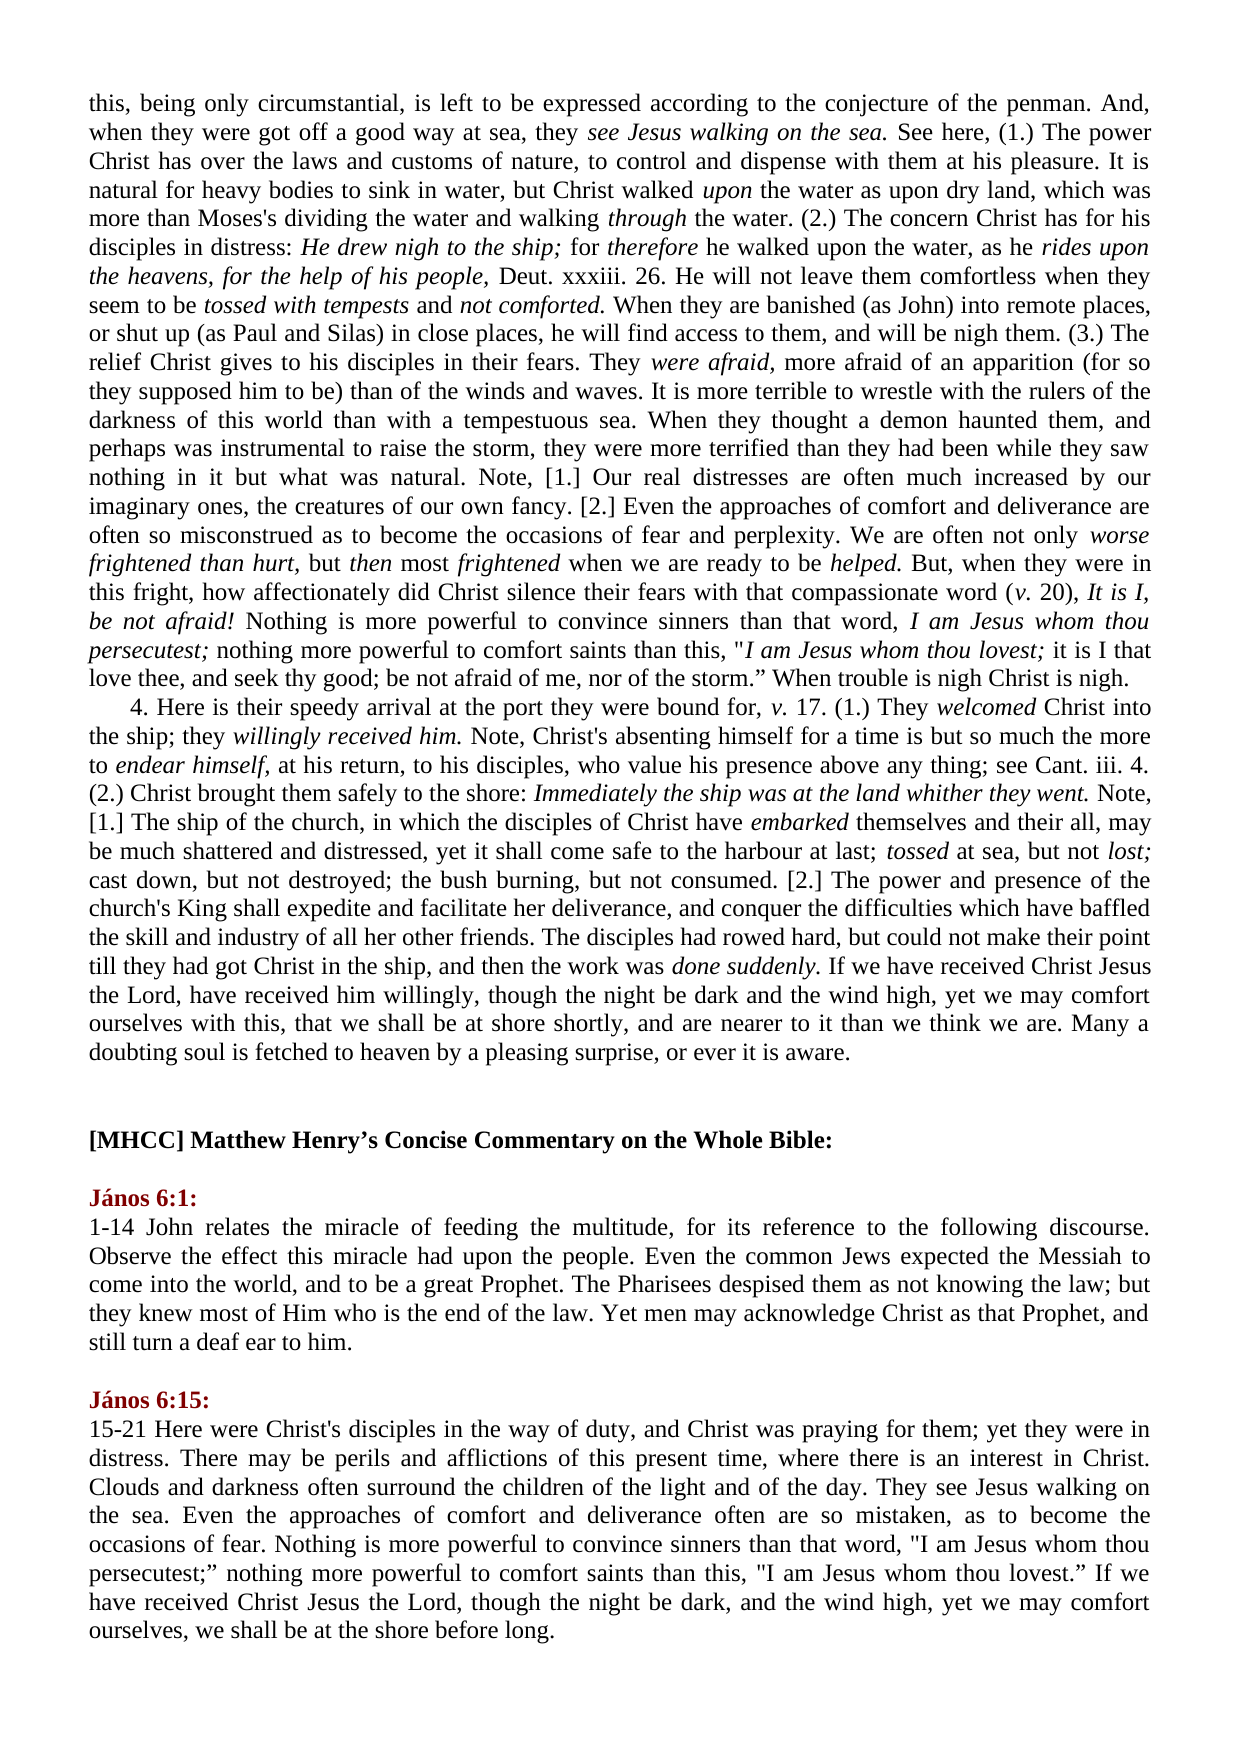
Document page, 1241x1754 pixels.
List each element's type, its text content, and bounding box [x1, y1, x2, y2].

text János 6:15: [88, 1385, 1152, 1414]
text 15-21 Here were Christ's disciples in the way of duty, and Christ was praying for them; yet they were in distress. There may be perils and afflictions of this present time, where there is an interest in Christ. Clouds and darkness often surround the children of the light and of the day. They see Jesus walking on the sea. Even the approaches of comfort and deliverance often are so mistaken, as to become the occasions of fear. Nothing is more powerful to convince sinners than that word, "I am Jesus whom thou persecutest;” nothing more powerful to comfort saints than this, "I am Jesus whom thou lovest.” If we have received Christ Jesus the Lord, though the night be dark, and the wind high, yet we may comfort ourselves, we shall be at the shore before long. [88, 1414, 1152, 1644]
text János 6:1: [88, 1183, 1152, 1212]
text 4. Here is their speedy arrival at the port they were bound for, v. 17. (1.) They welcomed Christ into the ship; they willingly received him. Note, Christ's absenting himself for a time is but so much the more to endear himself, at his return, to his disciples, who value his presence above any thing; see Cant. iii. 4. (2.) Christ brought them safely to the shore: Immediately the ship was at the land whither they went. Note, [1.] The ship of the church, in which the disciples of Christ have embarked themselves and their all, may be much shattered and distressed, yet it shall come safe to the harbour at last; tossed at sea, but not lost; cast down, but not destroyed; the bush burning, but not consumed. [2.] The power and presence of the church's King shall expedite and facilitate her deliverance, and conquer the difficulties which have baffled the skill and industry of all her other friends. The disciples had rowed hard, but could not make their point till they had got Christ in the ship, and then the work was done suddenly. If we have received Christ Jesus the Lord, have received him willingly, though the night be dark and the wind high, yet we may comfort ourselves with this, that we shall be at shore shortly, and are nearer to it than we think we are. Many a doubting soul is fetched to heaven by a pleasing surprise, or ever it is aware. [88, 692, 1152, 1066]
text [MHCC] Matthew Henry’s Concise Commentary on the Whole Bible: [88, 1125, 1152, 1154]
text this, being only circumstantial, is left to be expressed according to the conjecture of the penman. And, when they were got off a good way at sea, they see Jesus walking on the sea. See here, (1.) The power Christ has over the laws and customs of nature, to control and dispense with them at his pleasure. It is natural for heavy bodies to sink in water, but Christ walked upon the water as upon dry land, which was more than Moses's dividing the water and walking through the water. (2.) The concern Christ has for his disciples in distress: He drew nigh to the ship; for therefore he walked upon the water, as he rides upon the heavens, for the help of his people, Deut. xxxiii. 26. He will not leave them comfortless when they seem to be tossed with tempests and not comforted. When they are banished (as John) into remote places, or shut up (as Paul and Silas) in close places, he will find access to them, and will be nigh them. (3.) The relief Christ gives to his disciples in their fears. They were afraid, more afraid of an apparition (for so they supposed him to be) than of the winds and waves. It is more terrible to wrestle with the rulers of the darkness of this world than with a tempestuous sea. When they thought a demon haunted them, and perhaps was instrumental to raise the storm, they were more terrified than they had been while they saw nothing in it but what was natural. Note, [1.] Our real distresses are often much increased by our imaginary ones, the creatures of our own fancy. [2.] Even the approaches of comfort and deliverance are often so misconstrued as to become the occasions of fear and perplexity. We are often not only worse frightened than hurt, but then most frightened when we are ready to be helped. But, when they were in this fright, how affectionately did Christ silence their fears with that compassionate word (v. 20), It is I, be not afraid! Nothing is more powerful to convince sinners than that word, I am Jesus whom thou persecutest; nothing more powerful to comfort saints than this, "I am Jesus whom thou lovest; it is I that love thee, and seek thy good; be not afraid of me, nor of the storm.” When trouble is nigh Christ is nigh. [88, 88, 1152, 692]
text 1-14 John relates the miracle of feeding the multitude, for its reference to the following discourse. Observe the effect this miracle had upon the people. Even the common Jews expected the Messiah to come into the world, and to be a great Prophet. The Pharisees despised them as not knowing the law; but they knew most of Him who is the end of the law. Yet men may acknowledge Christ as that Prophet, and still turn a deaf ear to him. [88, 1212, 1152, 1356]
